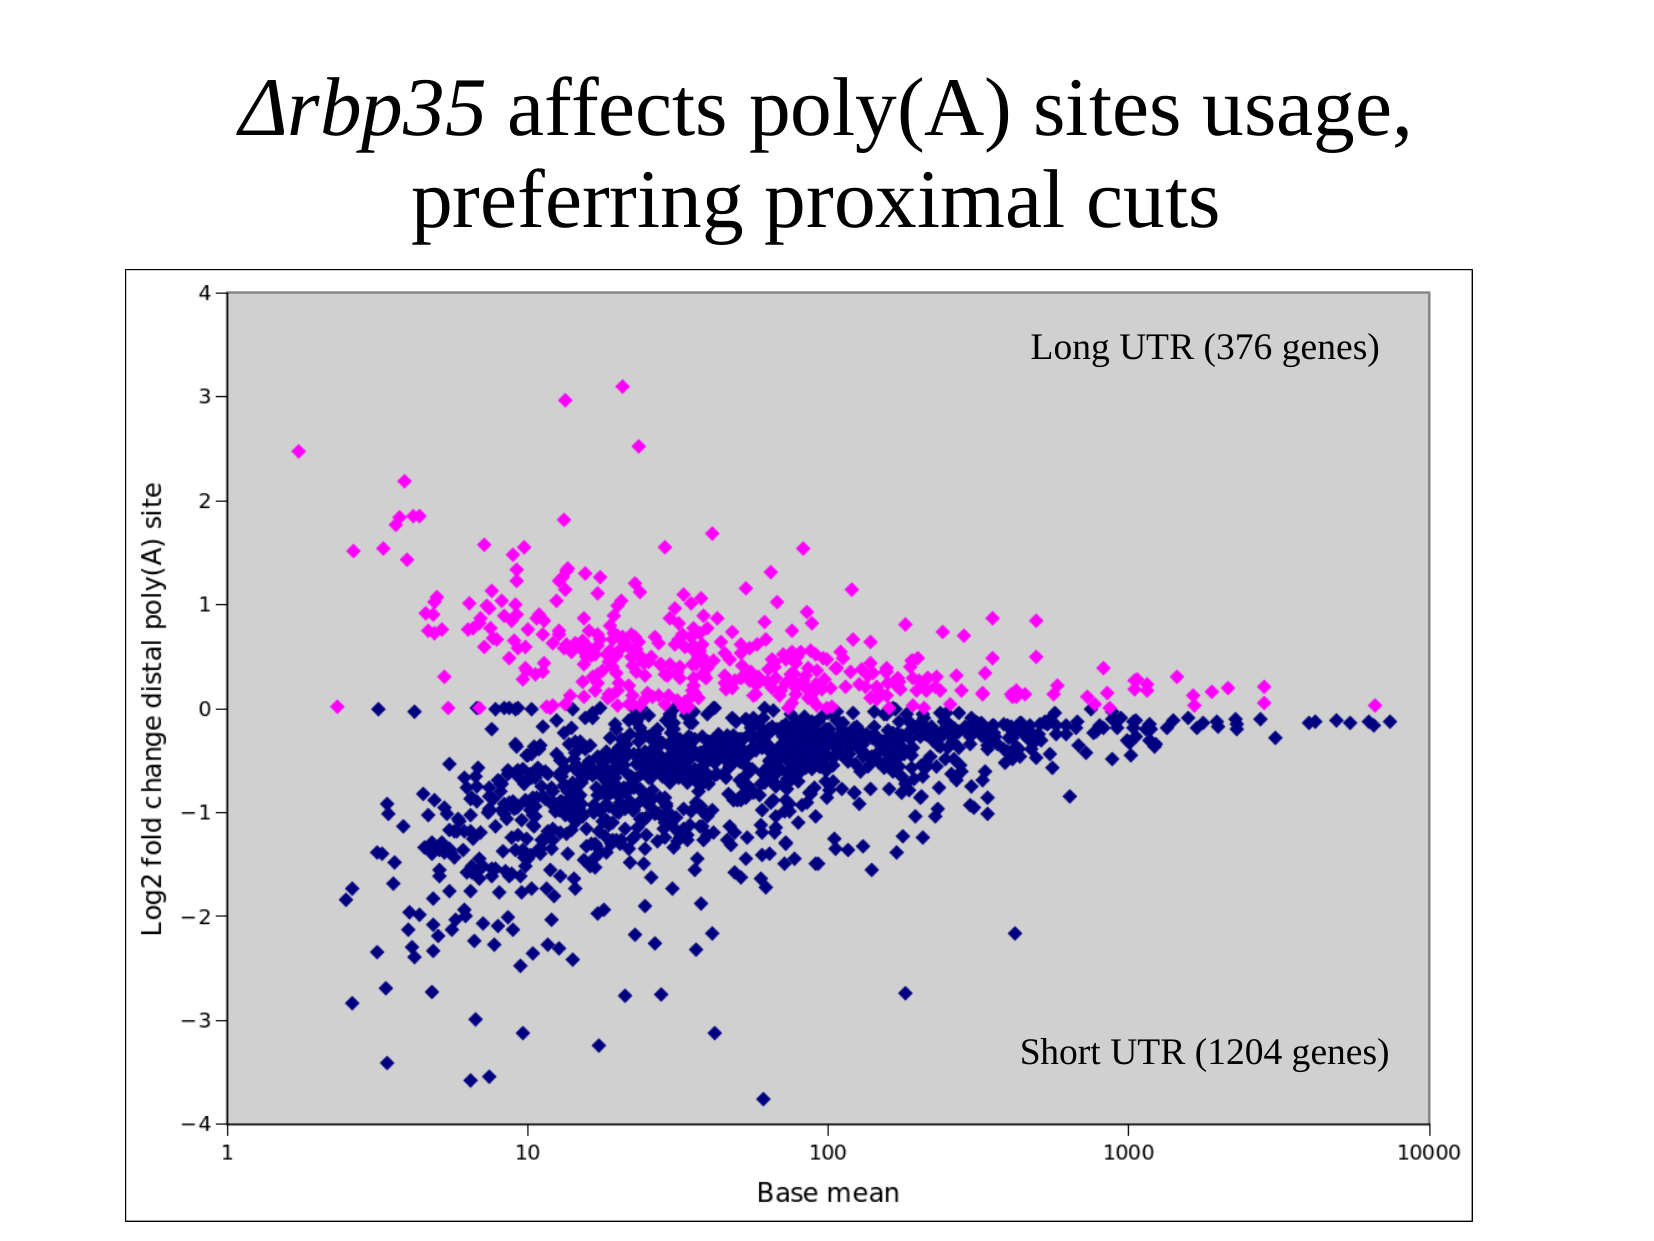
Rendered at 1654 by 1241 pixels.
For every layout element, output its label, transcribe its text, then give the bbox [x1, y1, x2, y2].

picture [125, 269, 1473, 1222]
text_box Short UTR (1204 genes) [1005, 1023, 1405, 1081]
text_box Long UTR (376 genes) [1015, 318, 1396, 376]
title Δrbp35 affects poly(A) sites usage, preferring proximal cuts [82, 49, 1571, 257]
